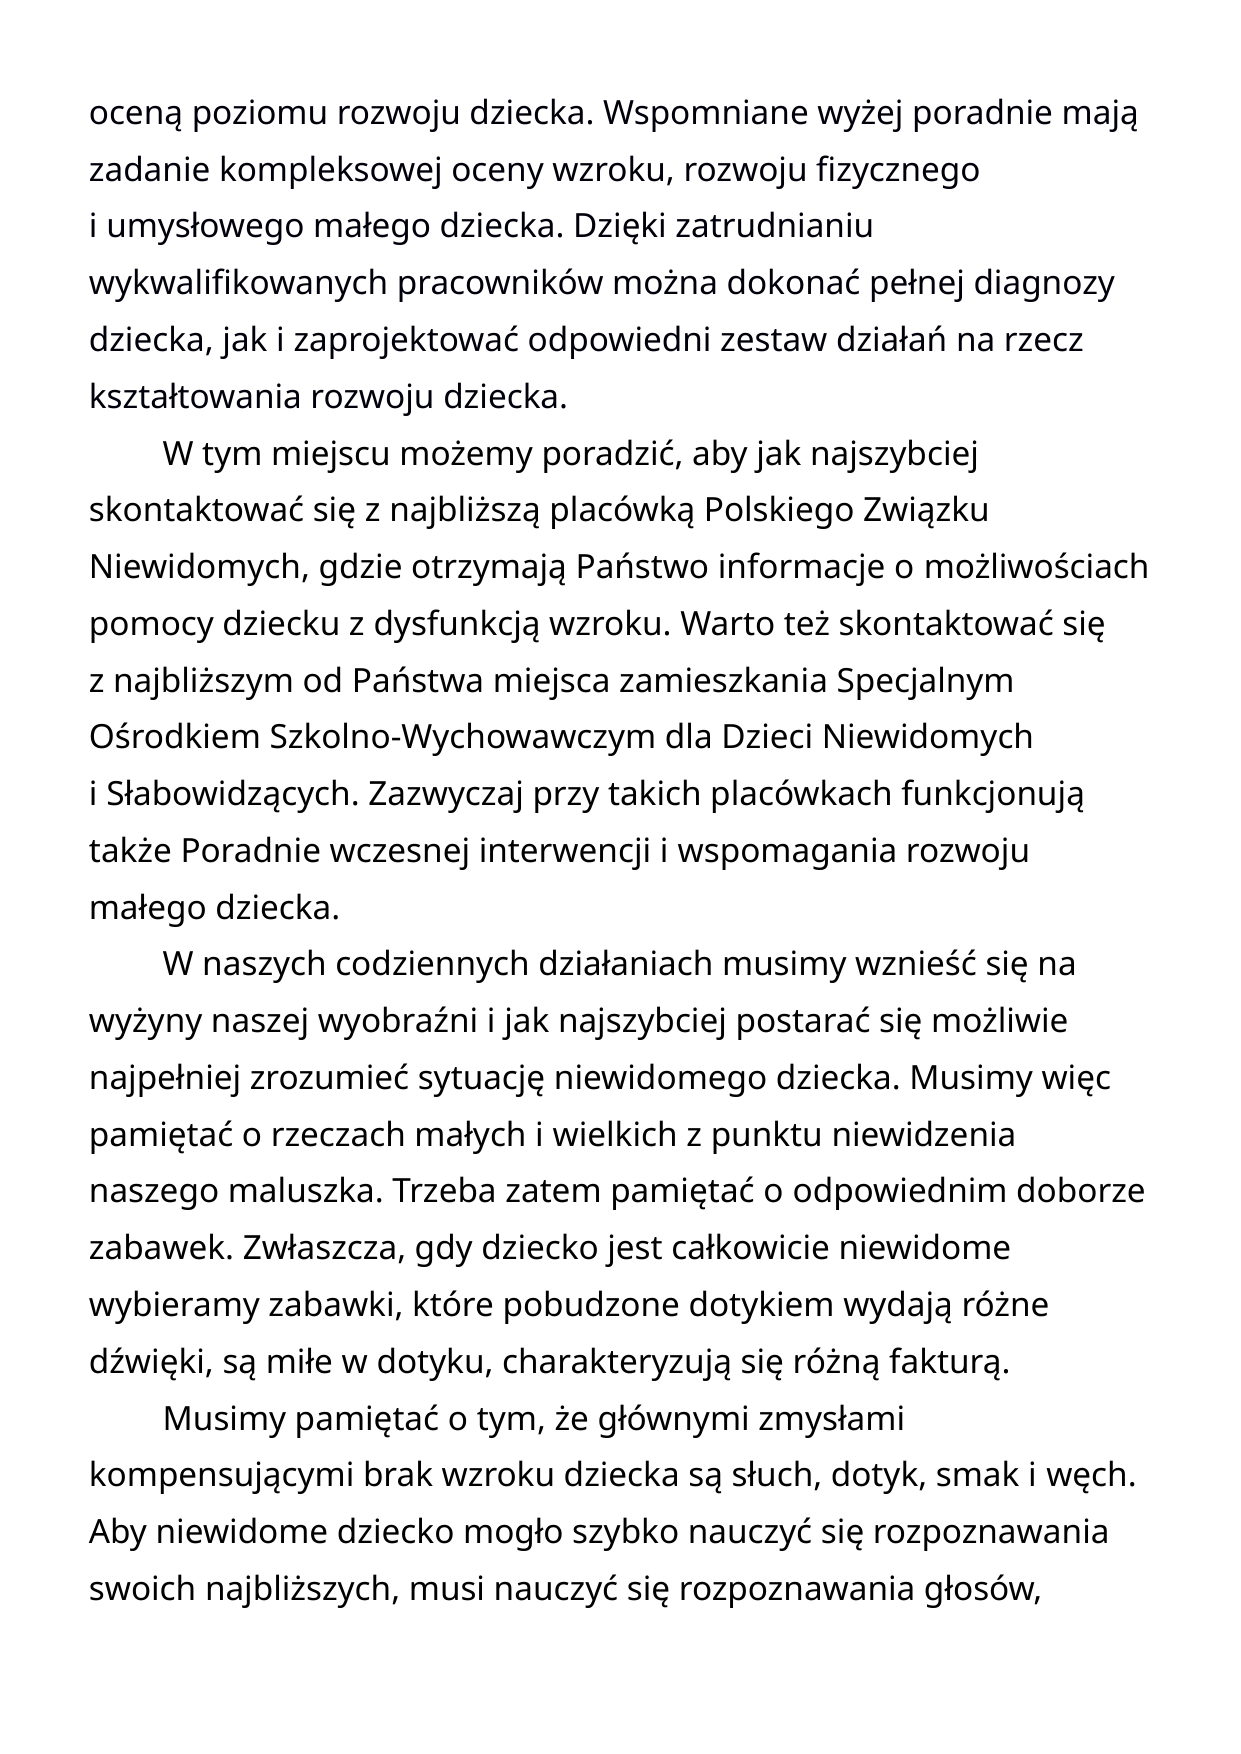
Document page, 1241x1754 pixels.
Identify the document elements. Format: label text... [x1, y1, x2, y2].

text W tym miejscu możemy poradzić, aby jak najszybciej skontaktować się z najbliższą placówką Polskiego Związku Niewidomych, gdzie otrzymają Państwo informacje o możliwościach pomocy dziecku z dysfunkcją wzroku. Warto też skontaktować się z najbliższym od Państwa miejsca zamieszkania Specjalnym Ośrodkiem Szkolno-Wychowawczym dla Dzieci Niewidomych i Słabowidzących. Zazwyczaj przy takich placówkach funkcjonują także Poradnie wczesnej interwencji i wspomagania rozwoju małego dziecka. [89, 429, 1152, 929]
text oceną poziomu rozwoju dziecka. Wspomniane wyżej poradnie mają zadanie kompleksowej oceny wzroku, rozwoju fizycznego i umysłowego małego dziecka. Dzięki zatrudnianiu wykwalifikowanych pracowników można dokonać pełnej diagnozy dziecka, jak i zaprojektować odpowiedni zestaw działań na rzecz kształtowania rozwoju dziecka. [89, 89, 1152, 418]
text W naszych codziennych działaniach musimy wznieść się na wyżyny naszej wyobraźni i jak najszybciej postarać się możliwie najpełniej zrozumieć sytuację niewidomego dziecka. Musimy więc pamiętać o rzeczach małych i wielkich z punktu niewidzenia naszego maluszka. Trzeba zatem pamiętać o odpowiednim doborze zabawek. Zwłaszcza, gdy dziecko jest całkowicie niewidome wybieramy zabawki, które pobudzone dotykiem wydają różne dźwięki, są miłe w dotyku, charakteryzują się różną fakturą. [89, 940, 1152, 1383]
text Musimy pamiętać o tym, że głównymi zmysłami kompensującymi brak wzroku dziecka są słuch, dotyk, smak i węch. Aby niewidome dziecko mogło szybko nauczyć się rozpoznawania swoich najbliższych, musi nauczyć się rozpoznawania głosów, [89, 1394, 1152, 1610]
